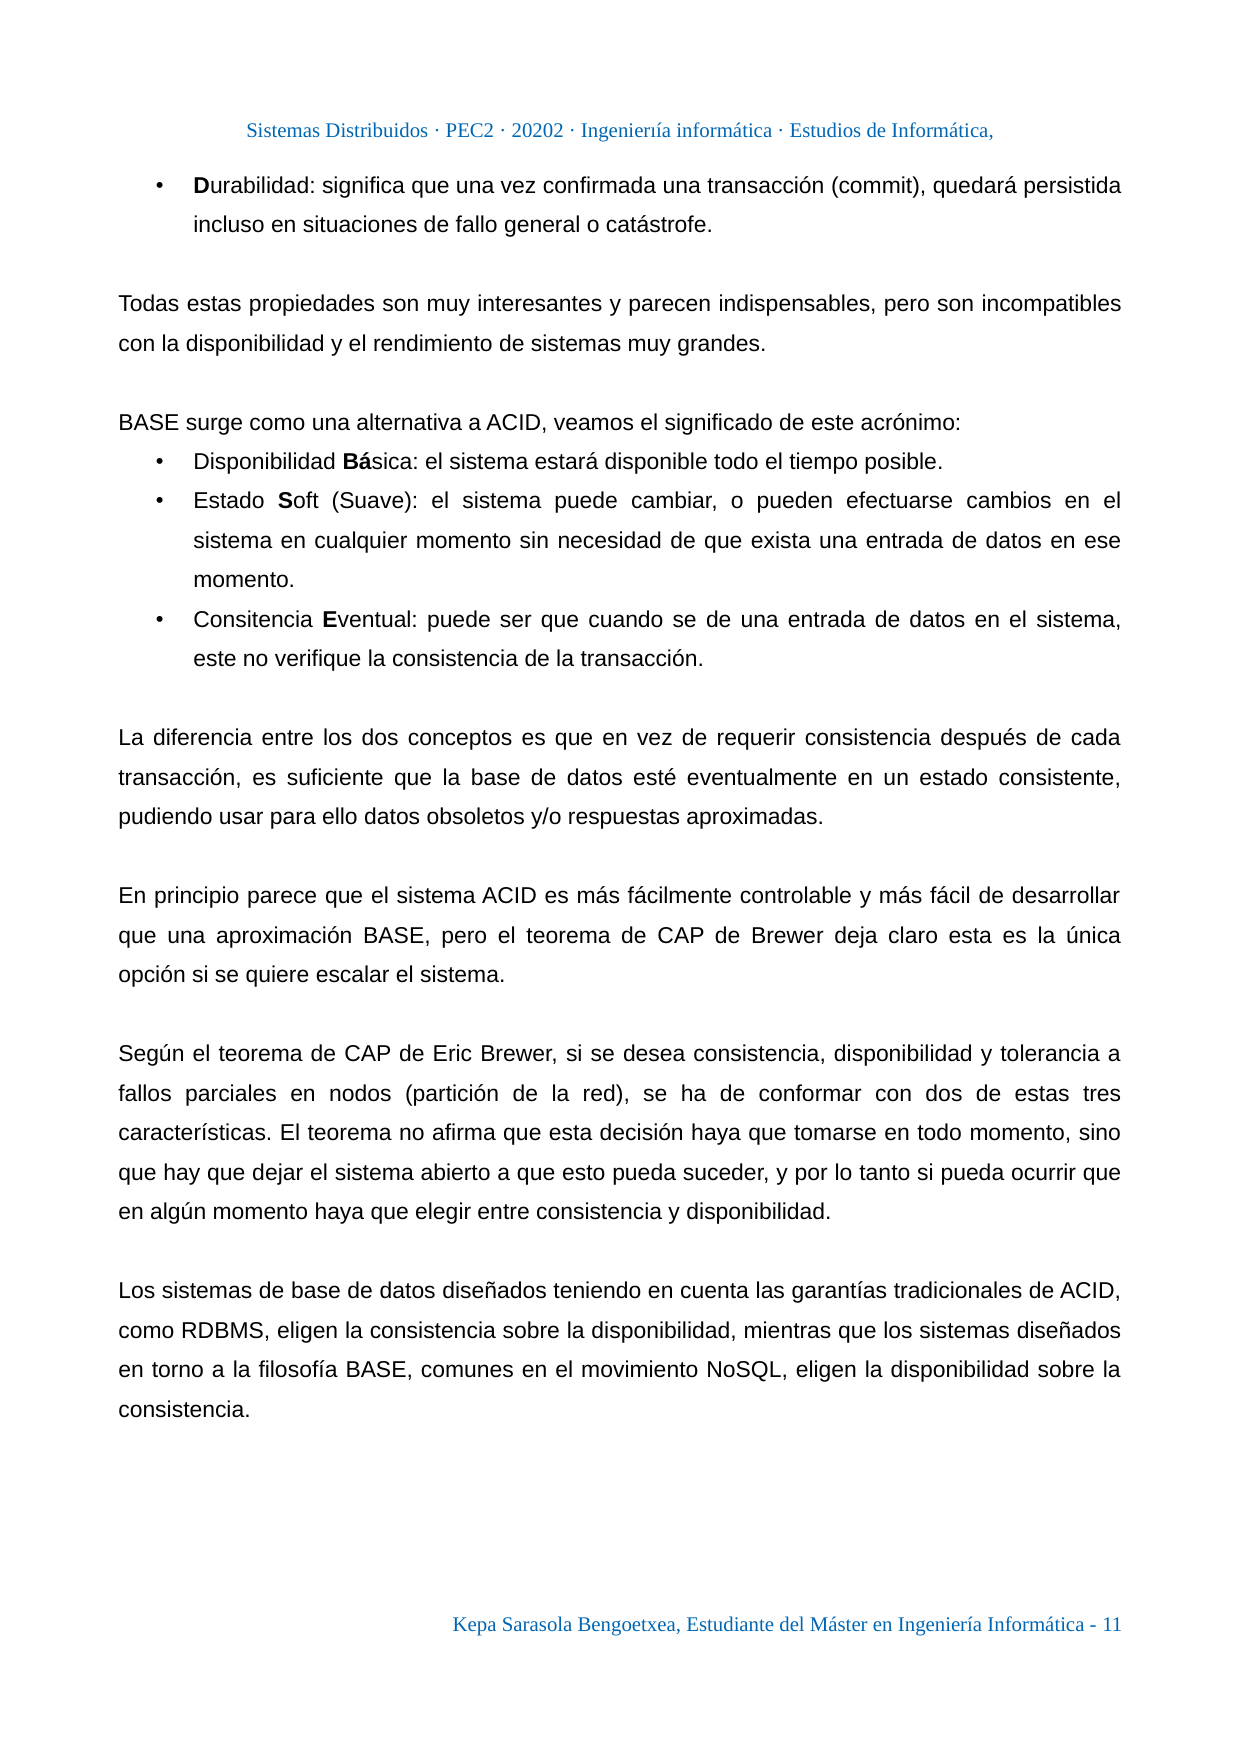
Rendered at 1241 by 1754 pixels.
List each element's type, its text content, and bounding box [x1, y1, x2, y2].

text Todas estas propiedades son muy interesantes y parecen indispensables, pero son incompatibles con la disponibilidad y el rendimiento de sistemas muy grandes. [118, 290, 1122, 356]
list Consitencia Eventual: puede ser que cuando se de una entrada de datos en el sistema, este no verifique la consistencia de la transacción. [156, 606, 1122, 672]
text Según el teorema de CAP de Eric Brewer, si se desea consistencia, disponibilidad y tolerancia a fallos parciales en nodos (partición de la red), se ha de conformar con dos de estas tres características. El teorema no afirma que esta decisión haya que tomarse en todo momento, sino que hay que dejar el sistema abierto a que esto pueda suceder, y por lo tanto si pueda ocurrir que en algún momento haya que elegir entre consistencia y disponibilidad. [118, 1040, 1122, 1224]
text Los sistemas de base de datos diseñados teniendo en cuenta las garantías tradicionales de ACID, como RDBMS, eligen la consistencia sobre la disponibilidad, mientras que los sistemas diseñados en torno a la filosofía BASE, comunes en el movimiento NoSQL, eligen la disponibilidad sobre la consistencia. [118, 1277, 1122, 1422]
text La diferencia entre los dos conceptos es que en vez de requerir consistencia después de cada transacción, es suficiente que la base de datos esté eventualmente en un estado consistente, pudiendo usar para ello datos obsoletos y/o respuestas aproximadas. [118, 724, 1122, 830]
list Estado Soft (Suave): el sistema puede cambiar, o pueden efectuarse cambios en el sistema en cualquier momento sin necesidad de que exista una entrada de datos en ese momento. [156, 487, 1122, 593]
list Durabilidad: significa que una vez confirmada una transacción (commit), quedará persistida incluso en situaciones de fallo general o catástrofe. [156, 172, 1122, 237]
text En principio parece que el sistema ACID es más fácilmente controlable y más fácil de desarrollar que una aproximación BASE, pero el teorema de CAP de Brewer deja claro esta es la única opción si se quiere escalar el sistema. [118, 882, 1122, 988]
list Disponibilidad Básica: el sistema estará disponible todo el tiempo posible. [156, 448, 1122, 474]
text BASE surge como una alternativa a ACID, veamos el significado de este acrónimo: [118, 408, 1122, 435]
